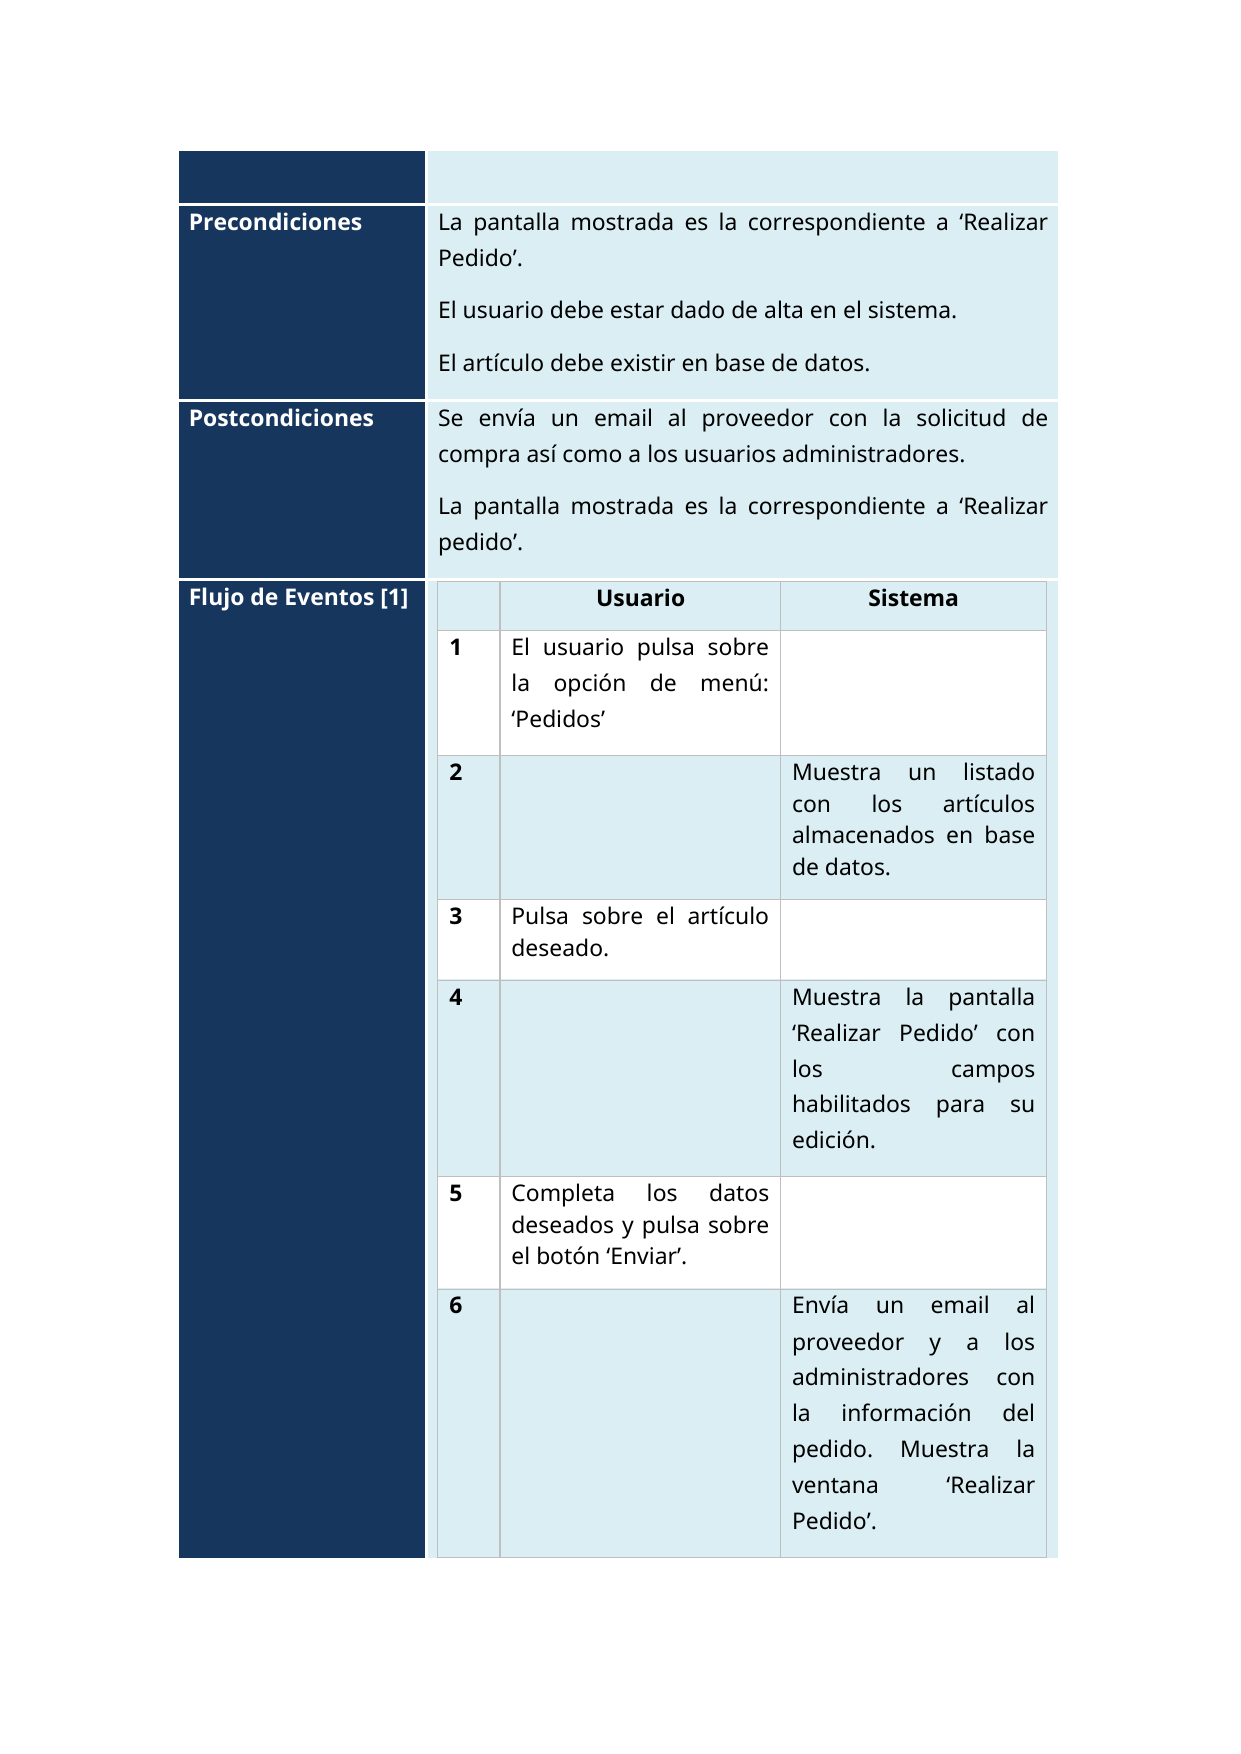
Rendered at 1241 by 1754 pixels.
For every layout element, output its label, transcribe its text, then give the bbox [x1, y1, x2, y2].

table_cell La pantalla mostrada es la correspondiente a ‘Realizar Pedido’. El usuario debe estar dado de alta en el sistema. El artículo debe existir en base de datos. [428, 206, 1058, 399]
table_cell [501, 756, 780, 899]
table_cell [428, 581, 437, 1558]
table_cell [428, 151, 1058, 203]
table_cell Envía un email al proveedor y a los administradores con la información del pedido. Muestra la ventana ‘Realizar Pedido’. [781, 1290, 1046, 1557]
table_cell 6 [438, 1290, 499, 1557]
table_cell Muestra la pantalla ‘Realizar Pedido’ con los campos habilitados para su edición. [781, 981, 1046, 1176]
table_cell [781, 900, 1046, 979]
table_header Usuario [501, 582, 780, 630]
table_cell 4 [438, 981, 499, 1176]
table_cell El usuario pulsa sobre la opción de menú: ‘Pedidos’ [501, 631, 780, 755]
table_cell 2 [438, 756, 499, 899]
table_cell Flujo de Eventos [1] [179, 581, 425, 1558]
table_cell 3 [438, 900, 499, 979]
table_cell [501, 1290, 780, 1557]
table_cell 1 [438, 631, 499, 755]
table_cell [179, 151, 425, 203]
table_cell Pulsa sobre el artículo deseado. [501, 900, 780, 979]
table_header Sistema [781, 582, 1046, 630]
table_cell Postcondiciones [179, 402, 425, 578]
table_cell [781, 1177, 1046, 1288]
table_cell [781, 631, 1046, 755]
table_cell Muestra un listado con los artículos almacenados en base de datos. [781, 756, 1046, 899]
table_header [438, 582, 499, 630]
table_cell [1047, 581, 1058, 1558]
table_cell 5 [438, 1177, 499, 1288]
table_cell Completa los datos deseados y pulsa sobre el botón ‘Enviar’. [501, 1177, 780, 1288]
table_cell Se envía un email al proveedor con la solicitud de compra así como a los usuarios administradores. La pantalla mostrada es la correspondiente a ‘Realizar pedido’. [428, 402, 1058, 578]
table_cell [501, 981, 780, 1176]
table_cell Precondiciones [179, 206, 425, 399]
